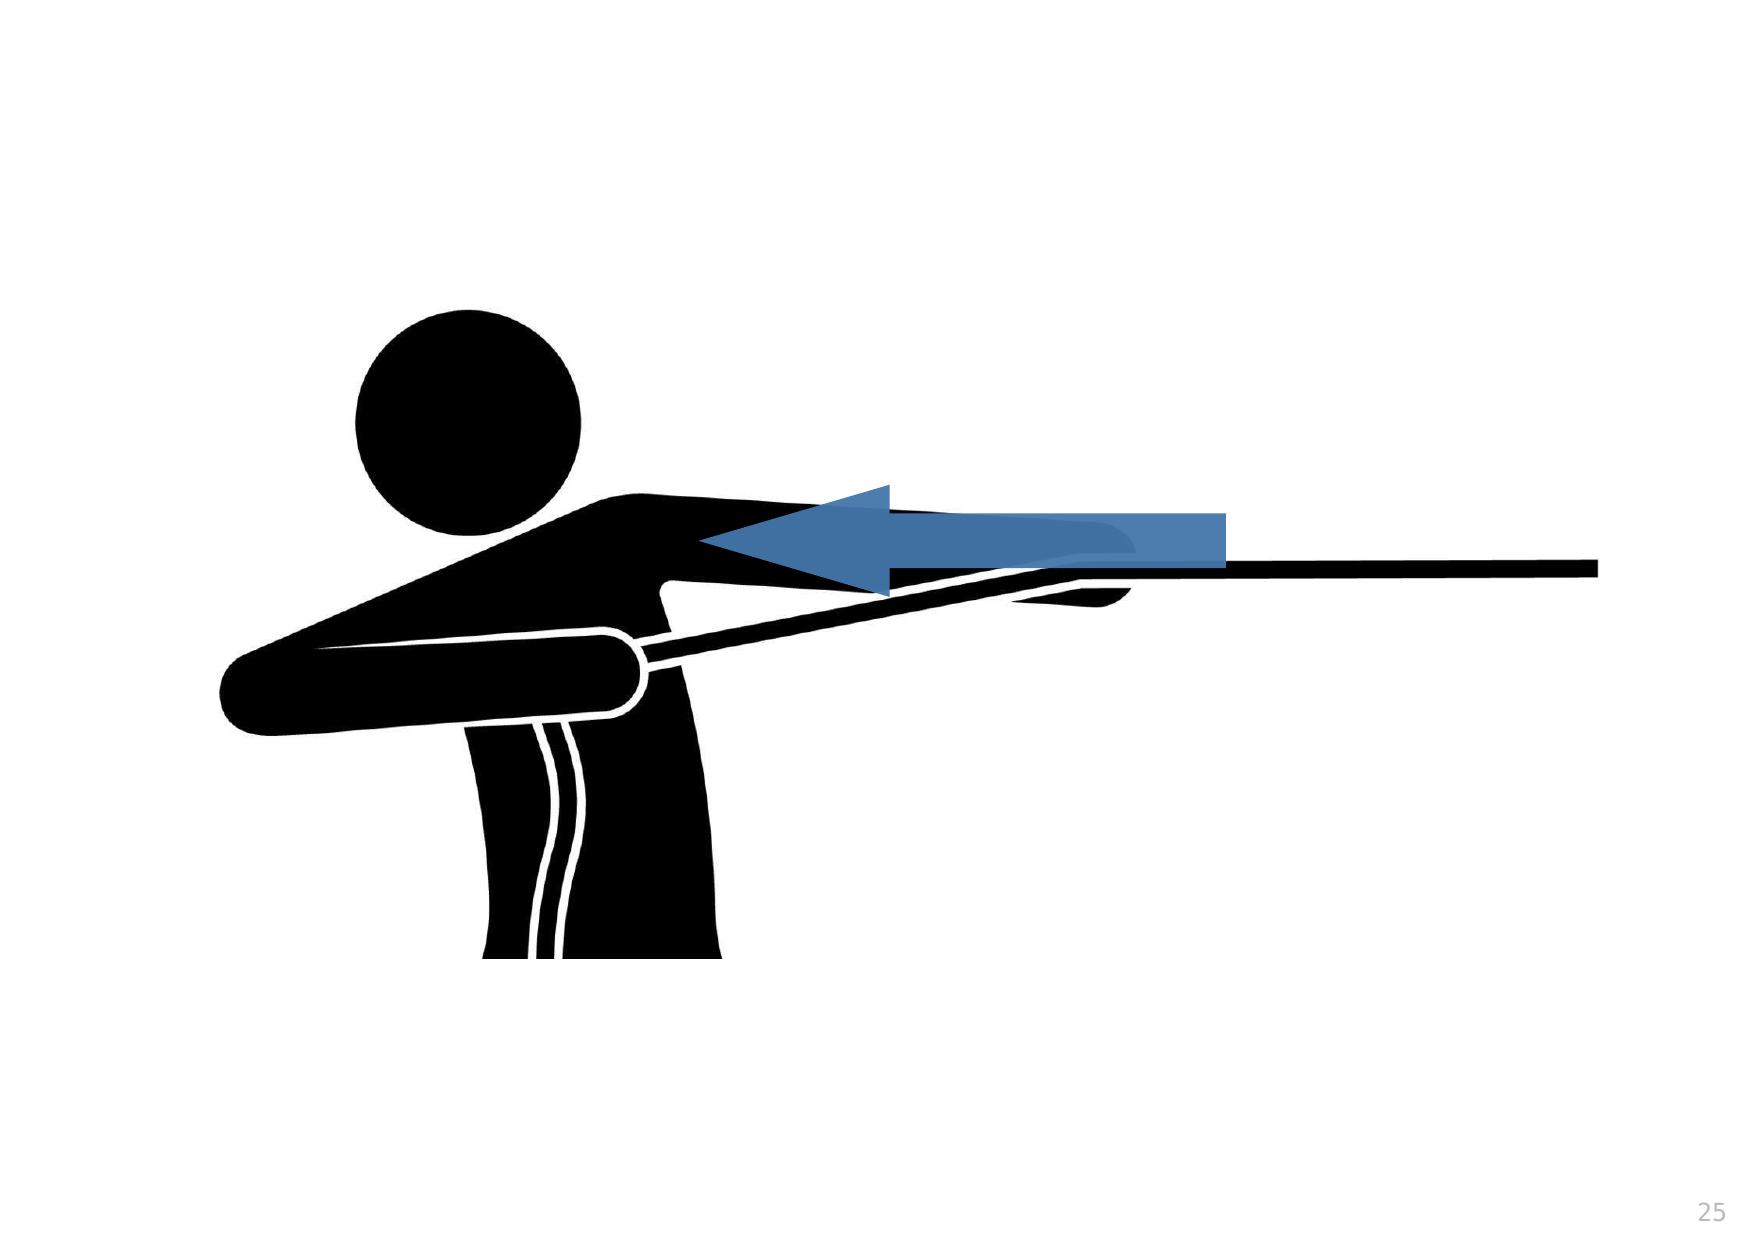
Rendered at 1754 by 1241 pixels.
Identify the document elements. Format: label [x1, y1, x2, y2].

text_box [698, 484, 1226, 597]
picture [207, 299, 1606, 960]
